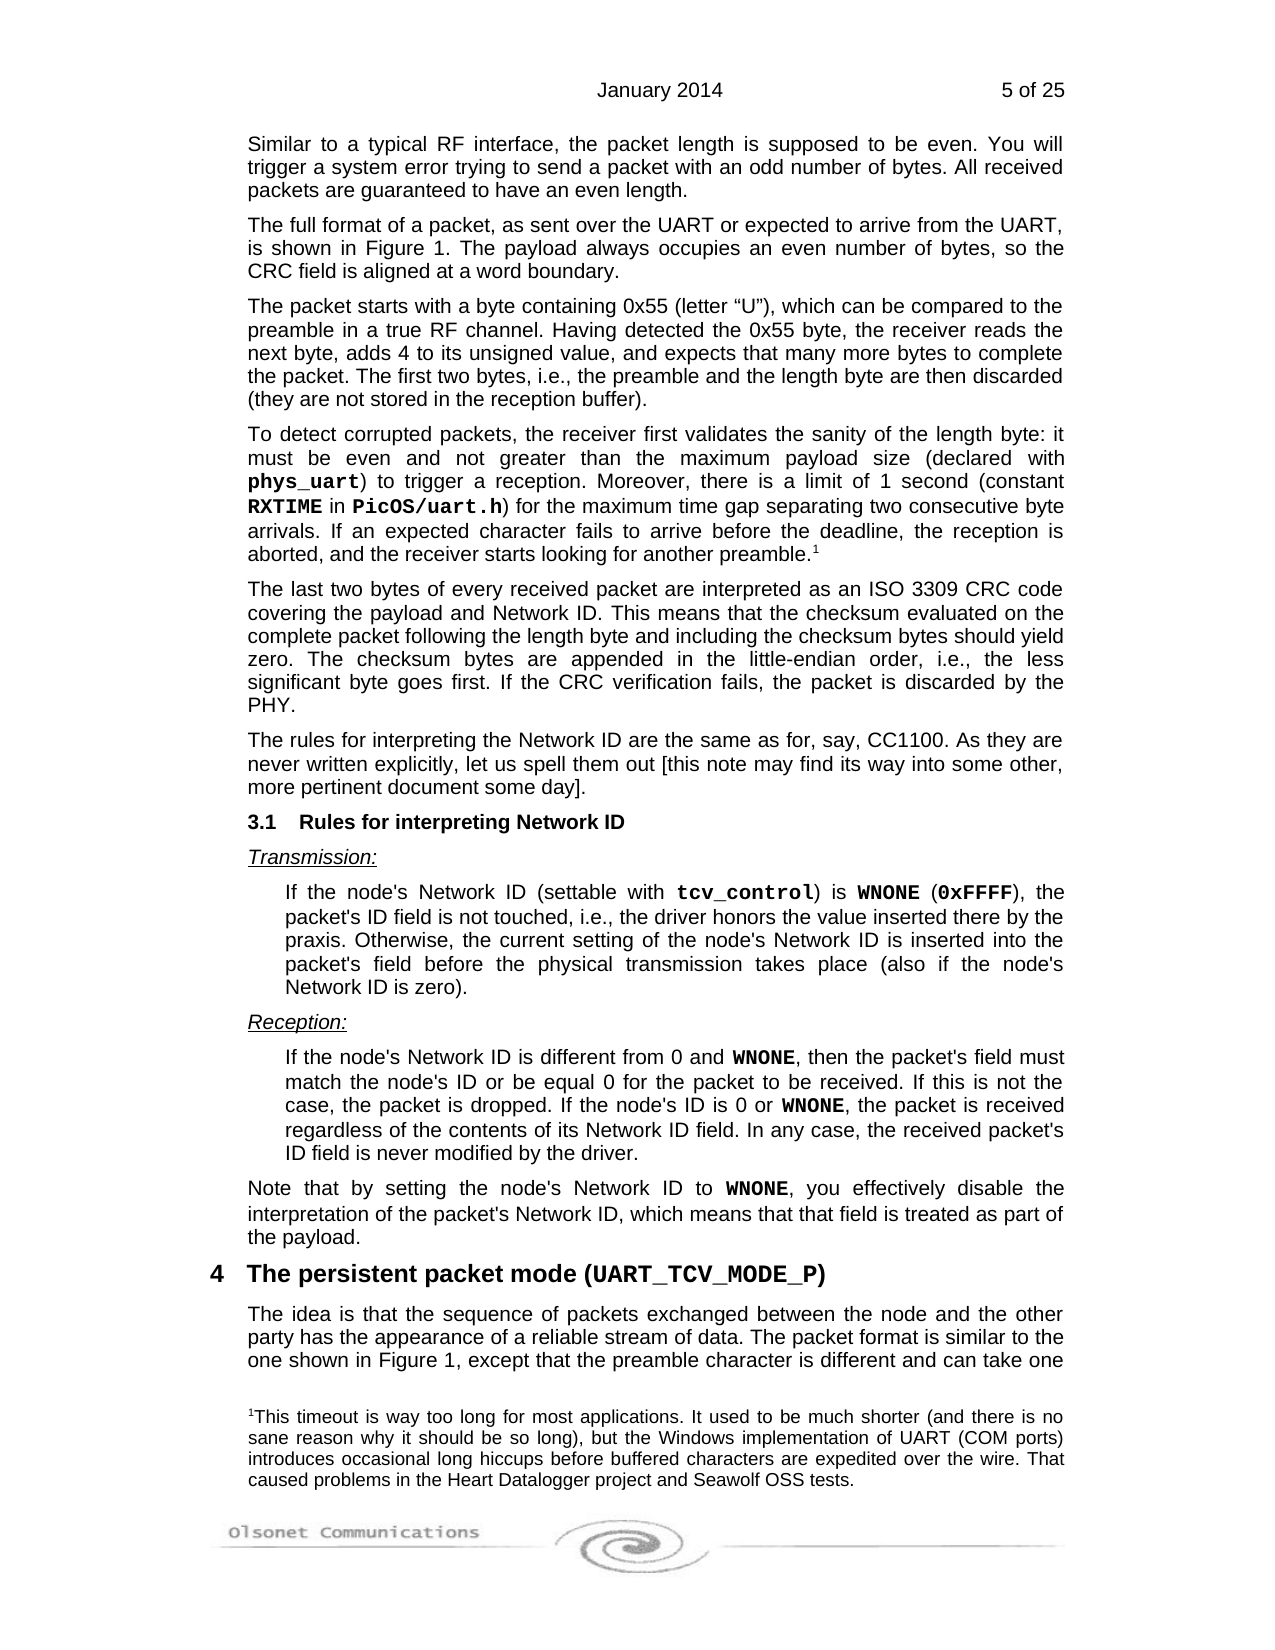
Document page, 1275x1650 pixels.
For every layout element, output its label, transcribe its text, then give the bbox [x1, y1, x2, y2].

text The idea is that the sequence of packets exchanged between the node and the other party has the appearance of a reliable stream of data. The packet format is similar to the one shown in Figure 1, except that the preamble character is different and can take one [247, 1302, 1065, 1372]
text To detect corrupted packets, the receiver first validates the sanity of the length byte: it must be even and not greater than the maximum payload size (declared with phys_uart) to trigger a reception. Moreover, there is a limit of 1 second (constant RXTIME in PicOS/uart.h) for the maximum time gap separating two consecutive byte arrivals. If an expected character fails to arrive before the deadline, the reception is aborted, and the receiver starts looking for another preamble. [247, 423, 1065, 566]
text Reception: [247, 1010, 1065, 1033]
text The full format of a packet, as sent over the UART or expected to arrive from the UART, is shown in Figure 1. The payload always occupies an even number of bytes, so the CRC field is aligned at a word boundary. [247, 214, 1065, 283]
picture [210, 1504, 1065, 1596]
text This timeout is way too long for most applications. It used to be much shorter (and there is no sane reason why it should be so long), but the Windows implementation of UART (COM ports) introduces occasional long hiccups before buffered characters are expedited over the wire. That caused problems in the Heart Datalogger project and Seawolf OSS tests. [248, 1406, 1065, 1490]
text If the node's Network ID is different from 0 and WNONE, then the packet's field must match the node's ID or be equal 0 for the packet to be received. If this is not the case, the packet is dropped. If the node's ID is 0 or WNONE, the packet is received regardless of the contents of its Network ID field. In any case, the received packet's ID field is never modified by the driver. [285, 1045, 1065, 1165]
text The last two bytes of every received packet are interpreted as an ISO 3309 CRC code covering the payload and Network ID. This means that the checksum evaluated on the complete packet following the length byte and including the checksum bytes should yield zero. The checksum bytes are appended in the little-endian order, i.e., the less significant byte goes first. If the CRC verification fails, the packet is discarded by the PHY. [247, 578, 1065, 717]
text Transmission: [247, 846, 1065, 869]
subtitle The persistent packet mode (UART_TCV_MODE_P) [210, 1260, 1065, 1290]
text If the node's Network ID (settable with tcv_control) is WNONE (0xFFFF), the packet's ID field is not touched, i.e., the driver honors the value inserted there by the praxis. Otherwise, the current setting of the node's Network ID is inserted into the packet's field before the physical transmission takes place (also if the node's Network ID is zero). [285, 881, 1065, 998]
subtitle Rules for interpreting Network ID [247, 811, 1065, 834]
text Similar to a typical RF interface, the packet length is supposed to be even. You will trigger a system error trying to send a packet with an odd number of bytes. All received packets are guaranteed to have an even length. [247, 132, 1065, 202]
text The rules for interpreting the Network ID are the same as for, say, CC1100. As they are never written explicitly, let us spell them out [this note may find its way into some other, more pertinent document some day]. [247, 729, 1065, 799]
text The packet starts with a byte containing 0x55 (letter “U”), which can be compared to the preamble in a true RF channel. Having detected the 0x55 byte, the receiver reads the next byte, adds 4 to its unsigned value, and expects that many more bytes to complete the packet. The first two bytes, i.e., the preamble and the length byte are then discarded (they are not stored in the reception buffer). [247, 295, 1065, 411]
text Note that by setting the node's Network ID to WNONE, you effectively disable the interpretation of the packet's Network ID, which means that that field is treated as part of the payload. [247, 1177, 1065, 1248]
